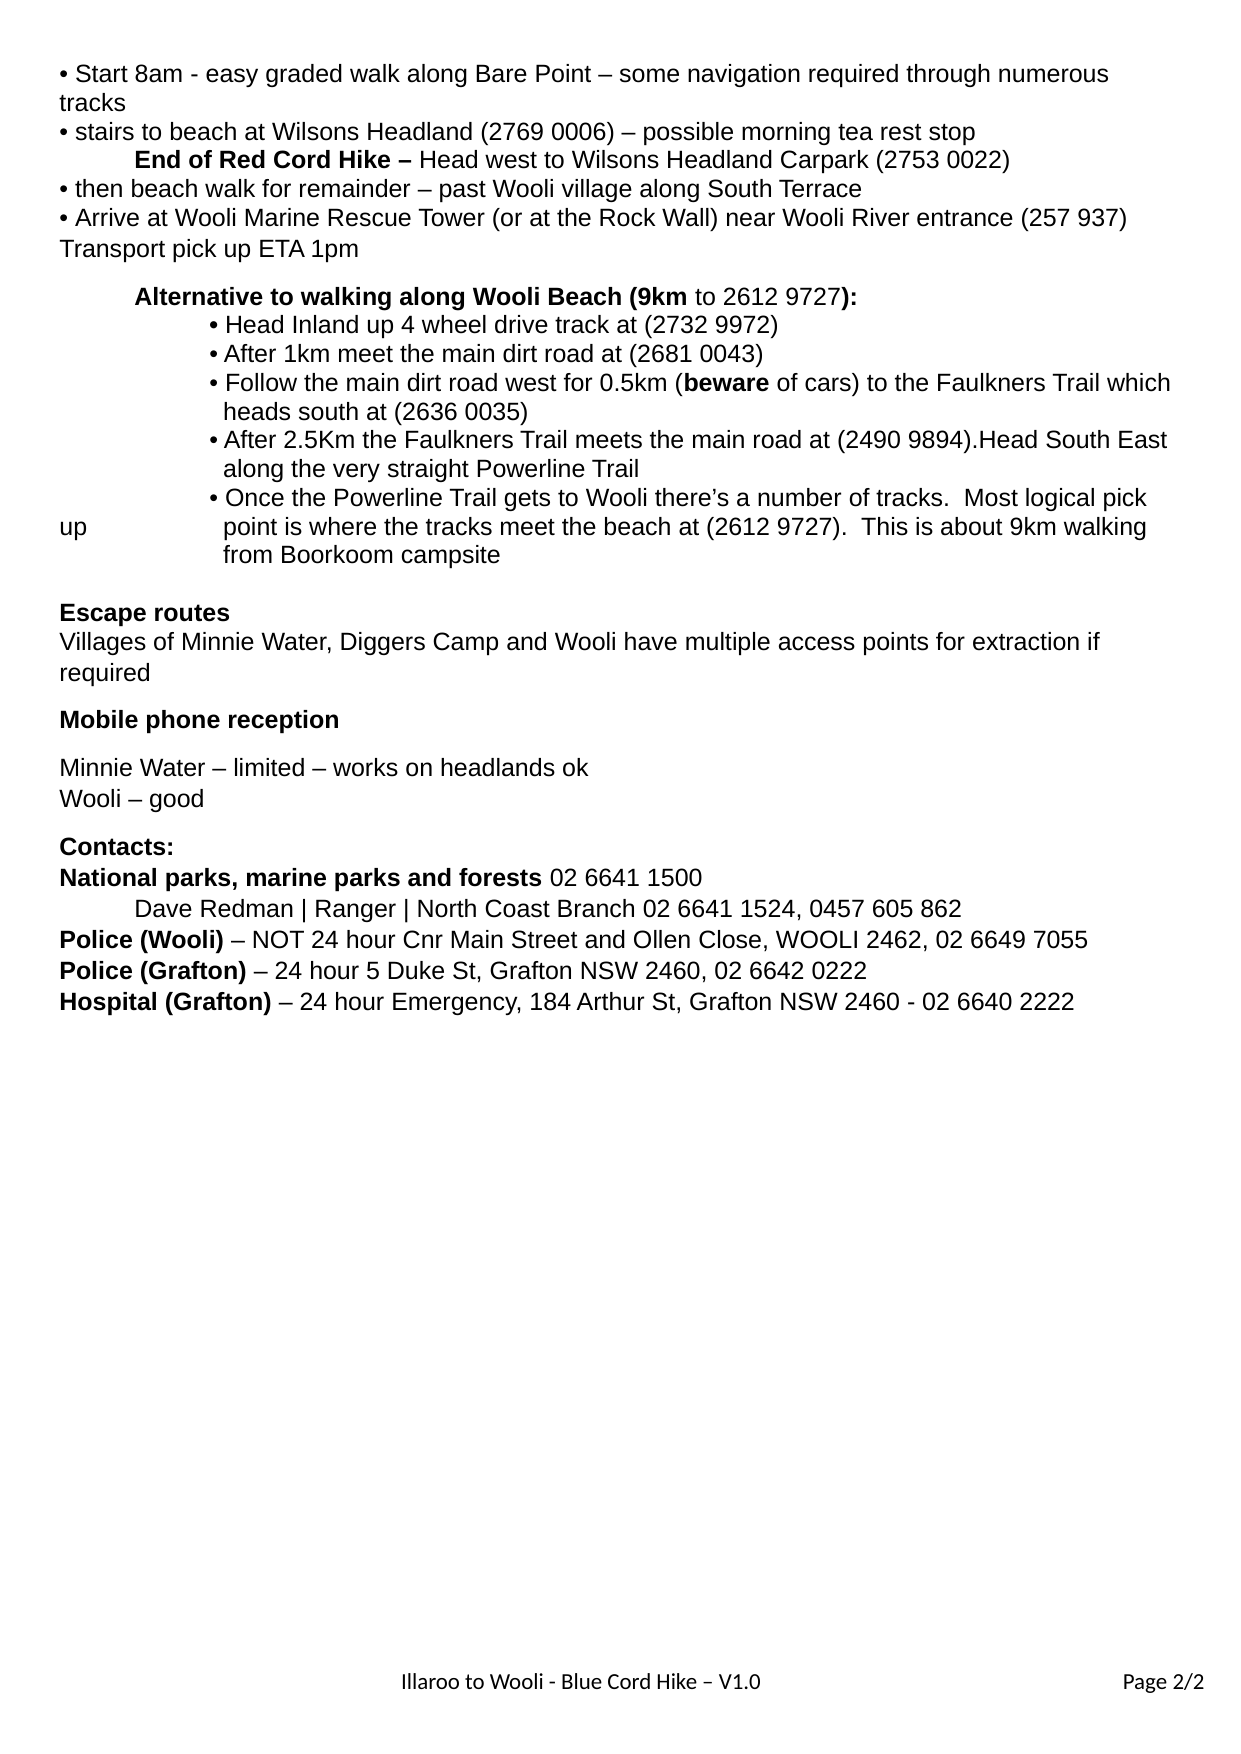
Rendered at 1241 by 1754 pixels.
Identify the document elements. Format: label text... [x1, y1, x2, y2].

text End of Red Cord Hike – Head west to Wilsons Headland Carpark (2753 0022) [59, 145, 1181, 174]
text Minnie Water – limited – works on headlands ok Wooli – good [59, 753, 1181, 813]
text • stairs to beach at Wilsons Headland (2769 0006) – possible morning tea rest stop [59, 117, 1181, 145]
text • Once the Powerline Trail gets to Wooli there’s a number of tracks. Most logical pick up point is where the tracks meet the beach at (2612 9727). This is about 9km walking from Boorkoom campsite [59, 483, 1181, 598]
text • Follow the main dirt road west for 0.5km (beware of cars) to the Faulkners Trail which heads south at (2636 0035) [59, 368, 1181, 425]
text • then beach walk for remainder – past Wooli village along South Terrace [59, 174, 1181, 203]
text Contacts: National parks, marine parks and forests 02 6641 1500 Dave Redman | Ranger | North Coast Branch 02 6641 1524, 0457 605 862 Police (Wooli) – NOT 24 hour Cnr Main Street and Ollen Close, WOOLI 2462, 02 6649 7055 Police (Grafton) – 24 hour 5 Duke St, Grafton NSW 2460, 02 6642 0222 Hospital (Grafton) – 24 hour Emergency, 184 Arthur St, Grafton NSW 2460 - 02 6640 2222 [59, 832, 1181, 1016]
text Alternative to walking along Wooli Beach (9km to 2612 9727): • Head Inland up 4 wheel drive track at (2732 9972) [59, 282, 1181, 339]
text • After 1km meet the main dirt road at (2681 0043) [59, 339, 1181, 368]
text Escape routes [59, 598, 1181, 627]
text • Start 8am - easy graded walk along Bare Point – some navigation required through numerous tracks [59, 59, 1181, 117]
text Mobile phone reception [59, 705, 1181, 734]
text • Arrive at Wooli Marine Rescue Tower (or at the Rock Wall) near Wooli River entrance (257 937) Transport pick up ETA 1pm [59, 203, 1181, 263]
text Villages of Minnie Water, Diggers Camp and Wooli have multiple access points for extraction if required [59, 627, 1181, 686]
text • After 2.5Km the Faulkners Trail meets the main road at (2490 9894).Head South East along the very straight Powerline Trail [59, 425, 1181, 483]
